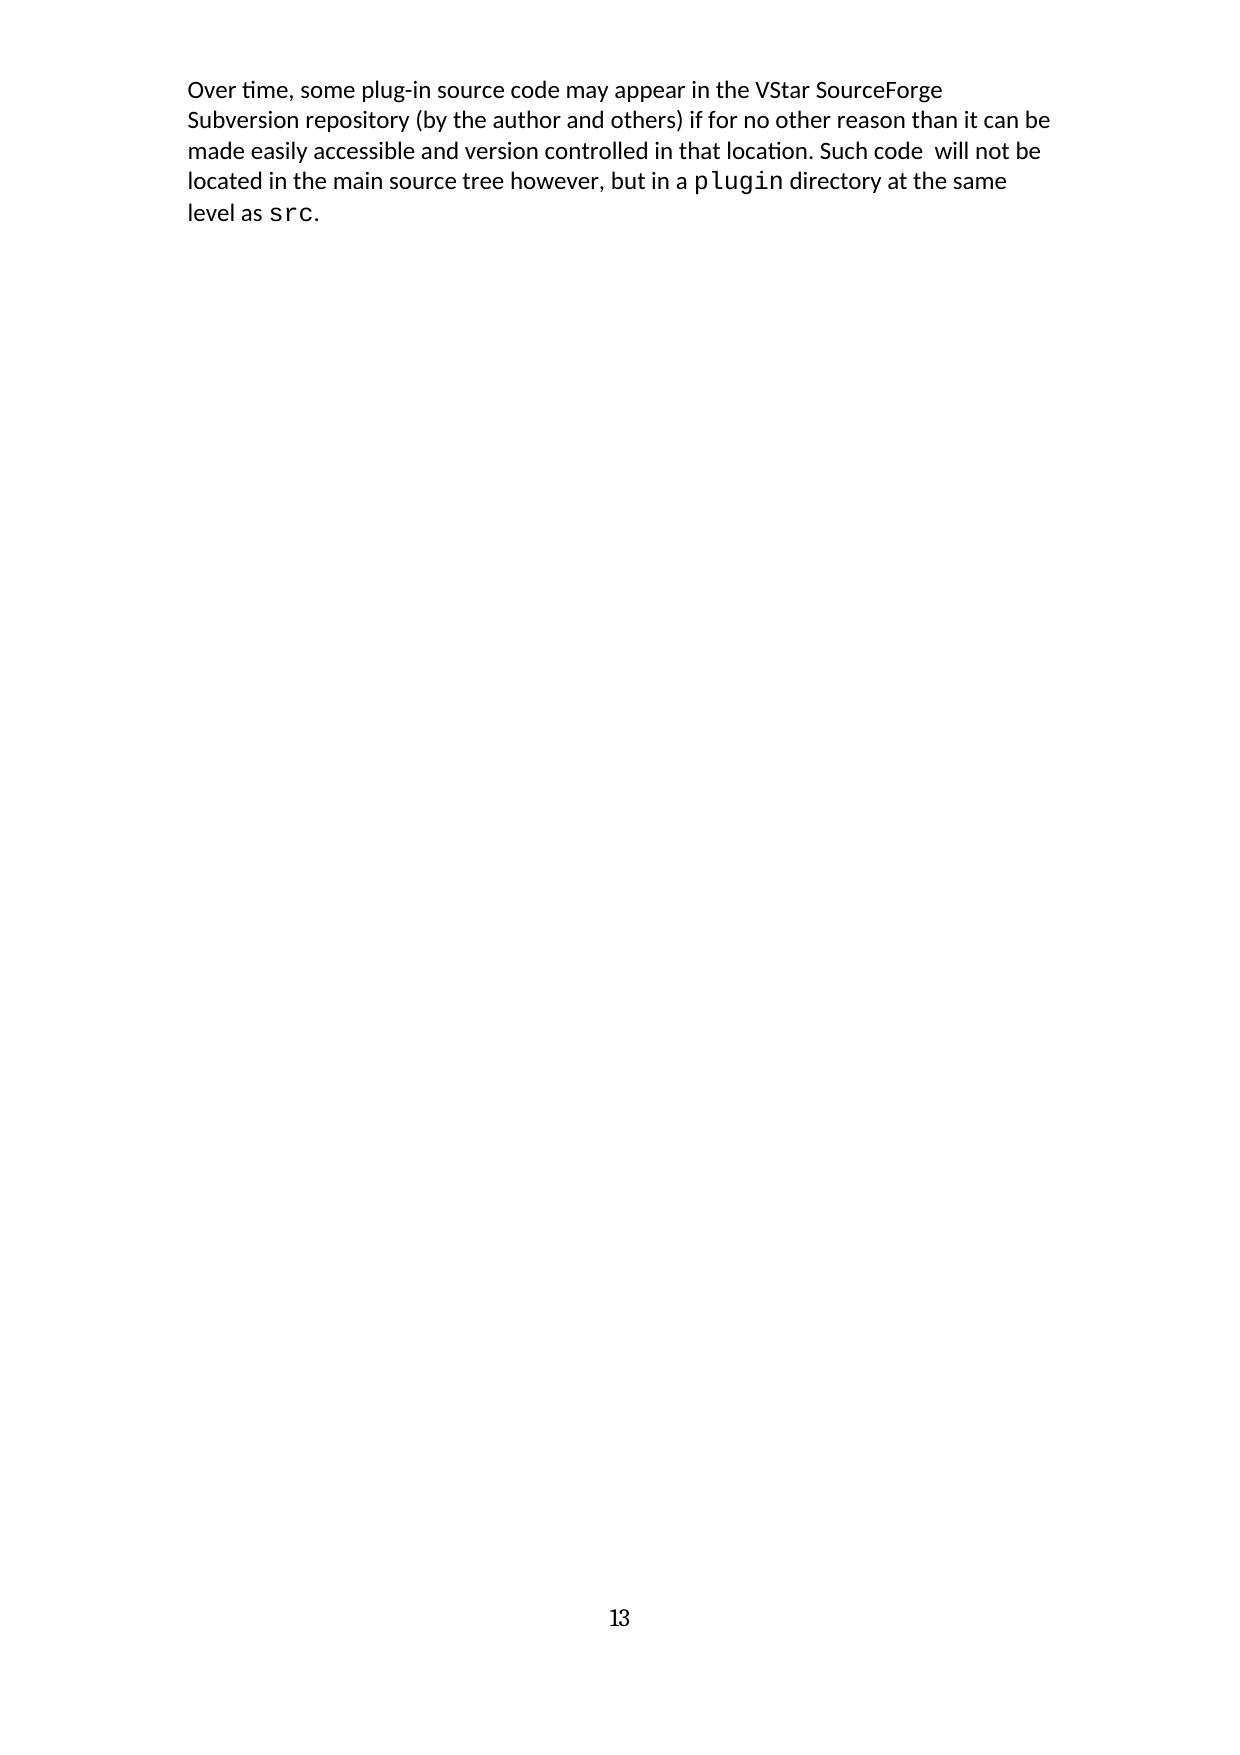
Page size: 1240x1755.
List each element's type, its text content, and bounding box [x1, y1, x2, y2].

text Over time, some plug-in source code may appear in the VStar SourceForge Subversion repository (by the author and others) if for no other reason than it can be made easily accessible and version controlled in that location. Such code will not be located in the main source tree however, but in a plugin directory at the same level as src. [187, 74, 1052, 229]
